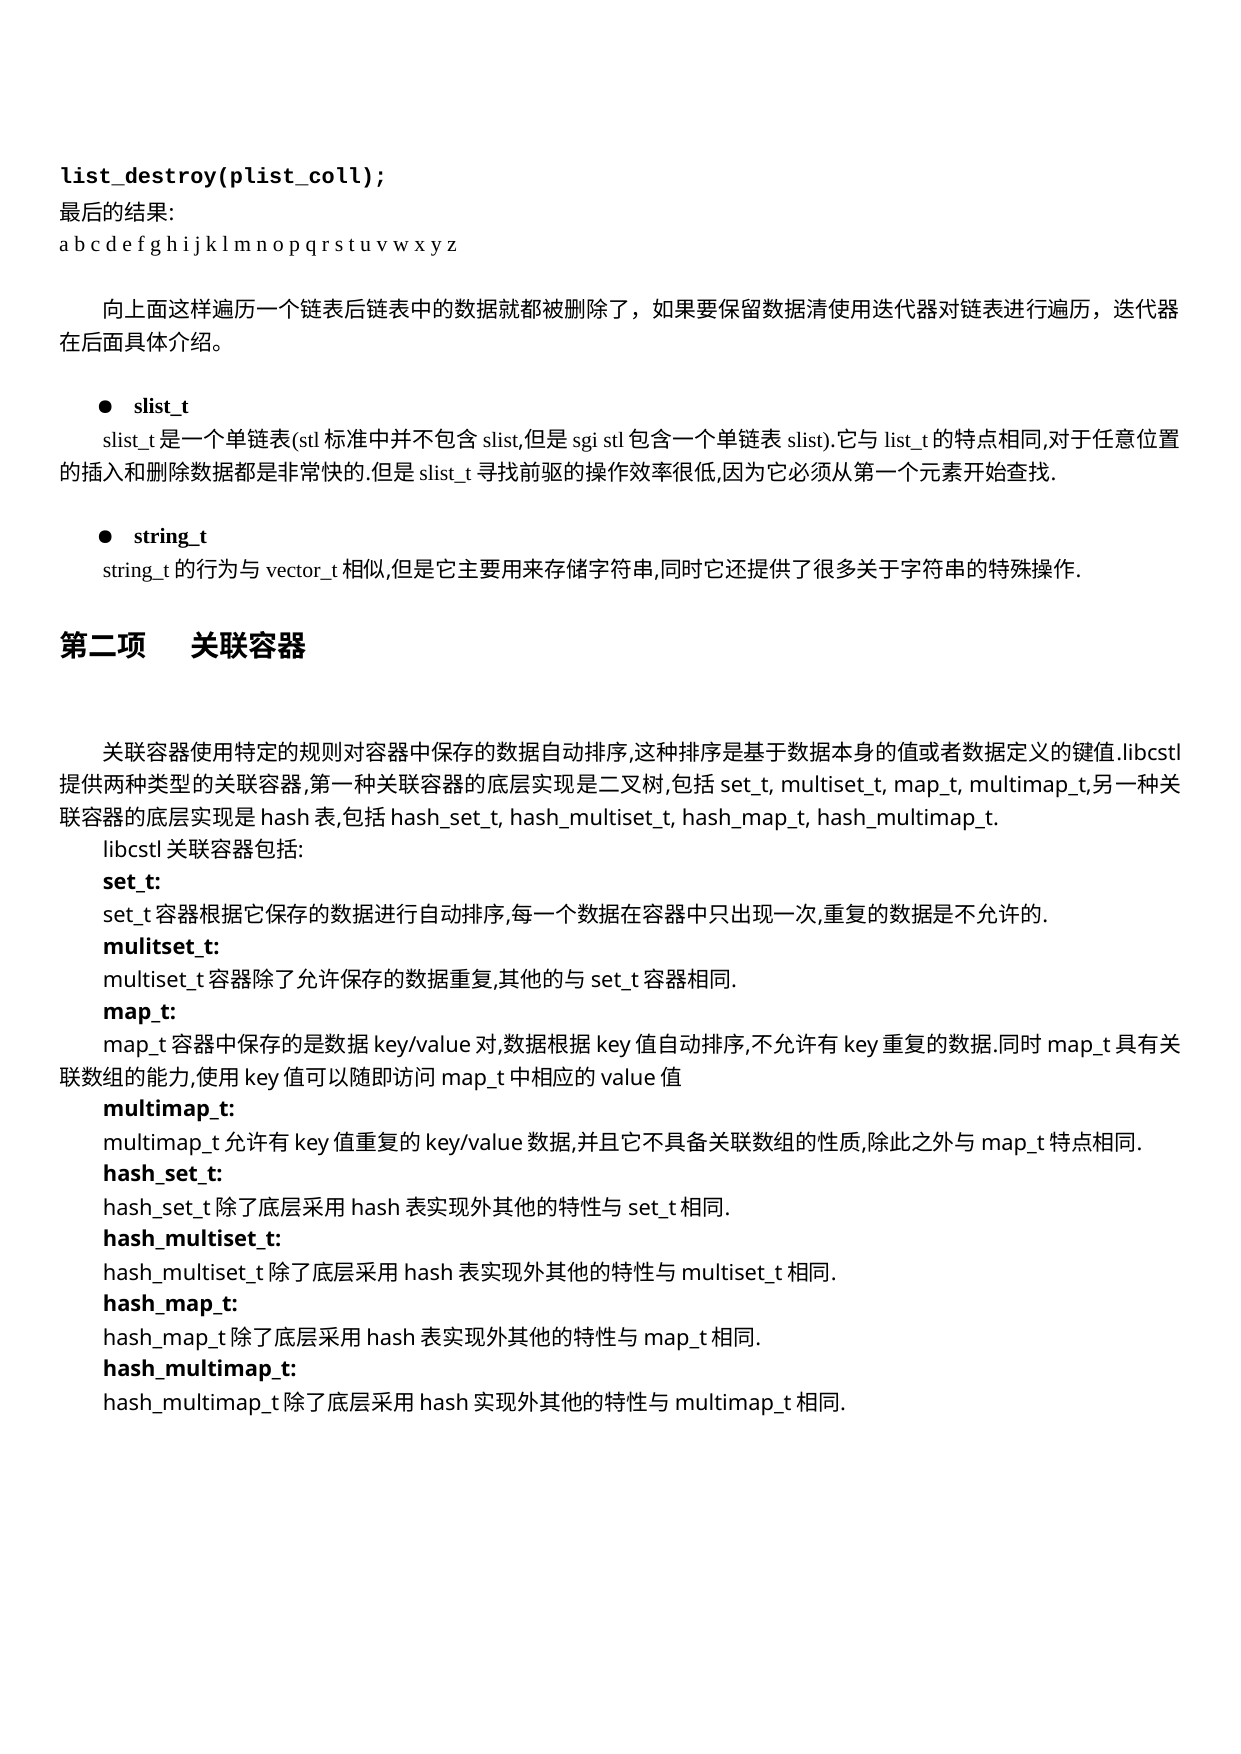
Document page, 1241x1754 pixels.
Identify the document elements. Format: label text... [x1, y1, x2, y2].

text hash_set_t除了底层采用hash表实现外其他的特性与set_t相同. [59, 1189, 1181, 1222]
text hash_map_t除了底层采用hash表实现外其他的特性与map_t相同. [59, 1319, 1181, 1352]
text mulitset_t: [59, 929, 1181, 962]
text multimap_t允许有key值重复的key/value数据,并且它不具备关联数组的性质,除此之外与map_t特点相同. [59, 1124, 1181, 1157]
text string_t的行为与vector_t相似,但是它主要用来存储字符串,同时它还提供了很多关于字符串的特殊操作. [59, 552, 1181, 584]
text hash_multimap_t除了底层采用hash实现外其他的特性与multimap_t相同. [59, 1384, 1181, 1417]
text set_t容器根据它保存的数据进行自动排序,每一个数据在容器中只出现一次,重复的数据是不允许的. [59, 897, 1181, 929]
text hash_multiset_t除了底层采用hash表实现外其他的特性与multiset_t相同. [59, 1254, 1181, 1287]
text list_destroy(plist_coll); [59, 162, 1181, 194]
text 关联容器使用特定的规则对容器中保存的数据自动排序,这种排序是基于数据本身的值或者数据定义的键值.libcstl提供两种类型的关联容器,第一种关联容器的底层实现是二叉树,包括set_t, multiset_t, map_t, multimap_t,另一种关联容器的底层实现是hash表,包括hash_set_t, hash_multiset_t, hash_map_t, hash_multimap_t. [59, 734, 1181, 832]
subtitle 关联容器 [59, 611, 1181, 676]
text 向上面这样遍历一个链表后链表中的数据就都被删除了，如果要保留数据清使用迭代器对链表进行遍历，迭代器在后面具体介绍。 [59, 292, 1181, 357]
text map_t容器中保存的是数据key/value对,数据根据key值自动排序,不允许有key重复的数据.同时map_t具有关联数组的能力,使用key值可以随即访问map_t中相应的value值 [59, 1027, 1181, 1092]
list slist_t [96, 389, 1181, 422]
text multimap_t: [59, 1092, 1181, 1124]
text hash_multiset_t: [59, 1222, 1181, 1254]
text hash_multimap_t: [59, 1352, 1181, 1384]
list string_t [96, 519, 1181, 552]
text hash_set_t: [59, 1157, 1181, 1189]
text map_t: [59, 994, 1181, 1027]
text libcstl关联容器包括: [59, 832, 1181, 864]
text a b c d e f g h i j k l m n o p q r s t u v w x y z [59, 227, 1181, 259]
text slist_t是一个单链表(stl标准中并不包含slist,但是sgi stl包含一个单链表slist).它与list_t的特点相同,对于任意位置的插入和删除数据都是非常快的.但是slist_t寻找前驱的操作效率很低,因为它必须从第一个元素开始查找. [59, 422, 1181, 487]
text 最后的结果: [59, 194, 1181, 227]
text set_t: [59, 864, 1181, 897]
text multiset_t容器除了允许保存的数据重复,其他的与set_t容器相同. [59, 962, 1181, 994]
text hash_map_t: [59, 1287, 1181, 1319]
